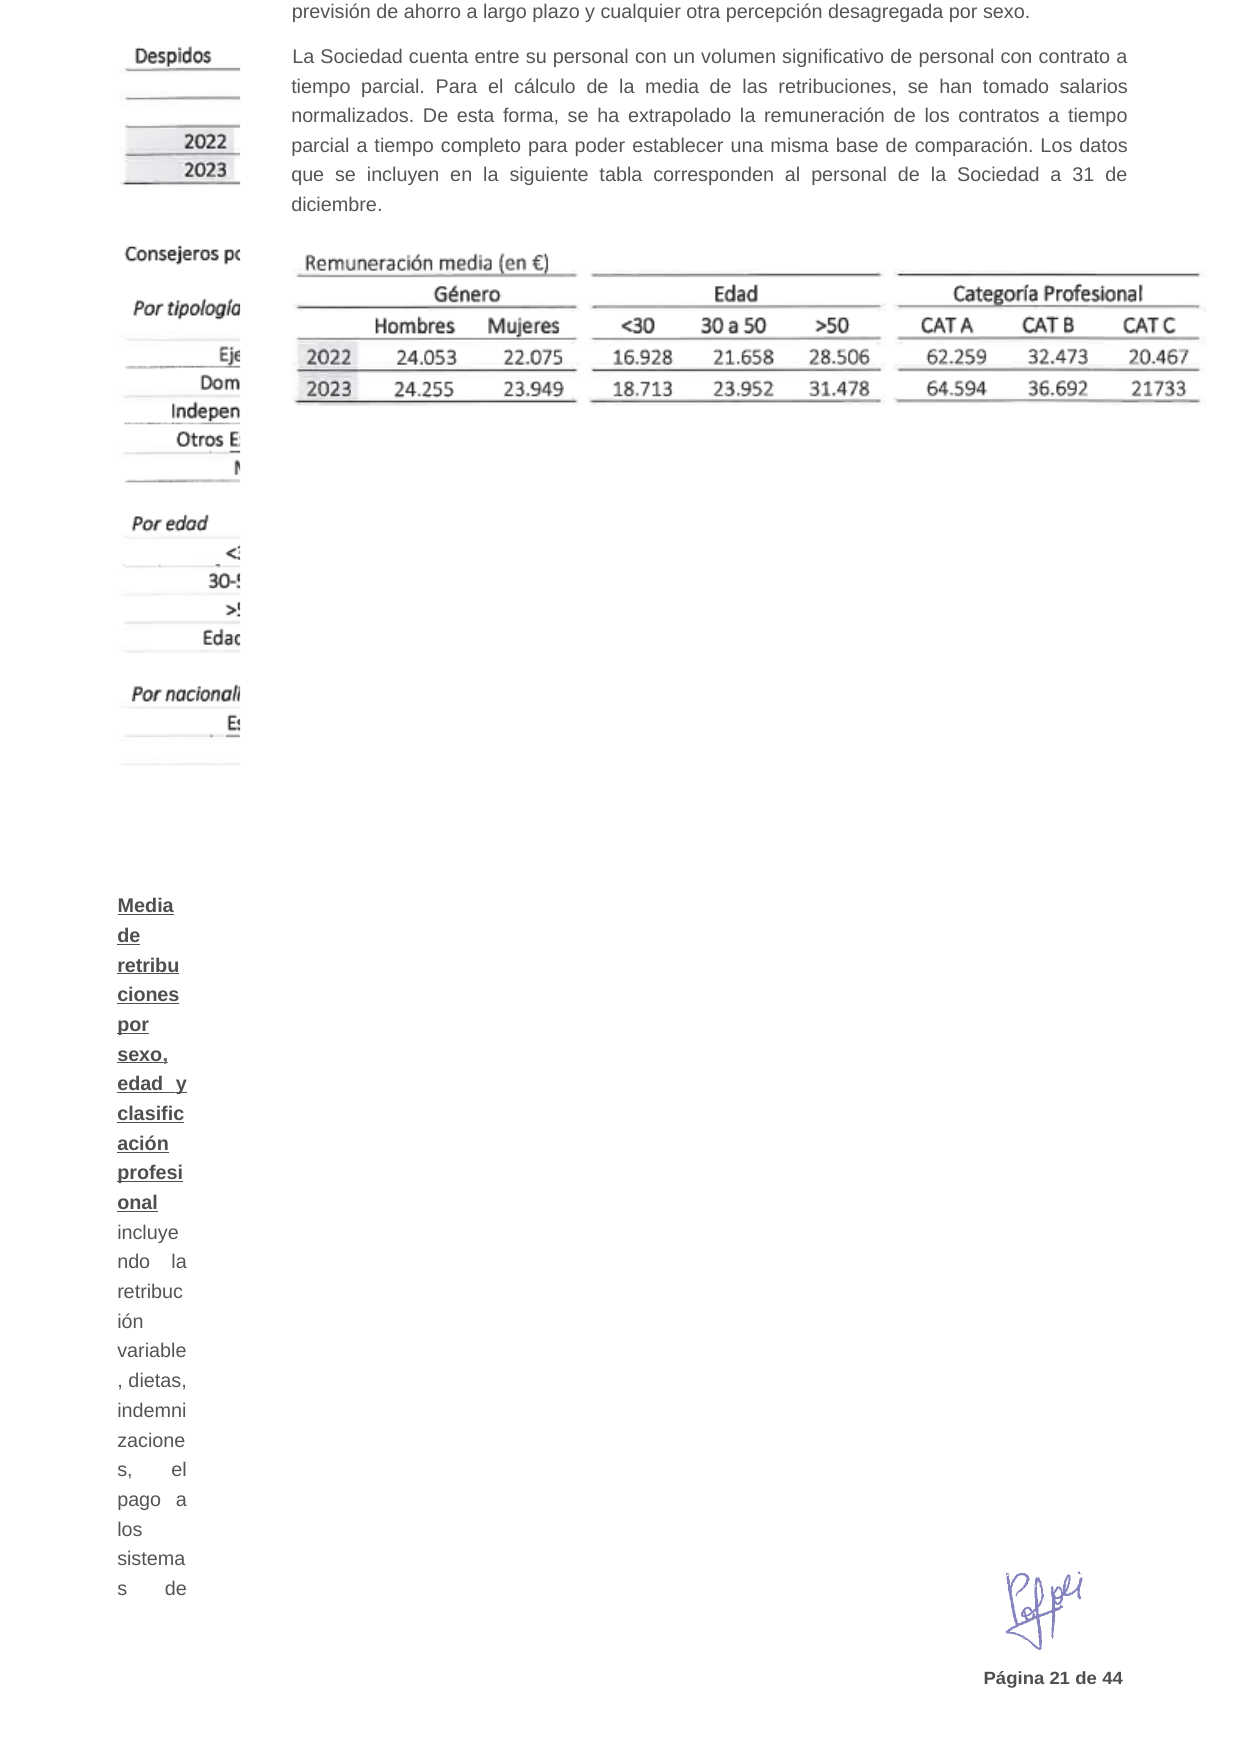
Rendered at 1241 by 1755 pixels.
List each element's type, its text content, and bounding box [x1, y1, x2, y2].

text clasificación profesional incluyendo la retribución variable, dietas, indemnizaciones, el pago a los sistemas de [117, 1093, 187, 1599]
text previsión de ahorro a largo plazo y cualquier otra percepción desagregada por sexo. [292, 0, 1129, 23]
text La Sociedad cuenta entre su personal con un volumen significativo de personal con contrato a tiempo parcial. Para el cálculo de la media de las retribuciones, se han tomado salarios normalizados. De esta forma, se ha extrapolado la remuneración de los contratos a tiempo parcial a tiempo completo para poder establecer una misma base de comparación. Los datos que se incluyen en la siguiente tabla corresponden al personal de la Sociedad a 31 de diciembre. [291, 45, 1129, 216]
text Media de retribuciones por sexo, edad y [117, 894, 187, 1092]
